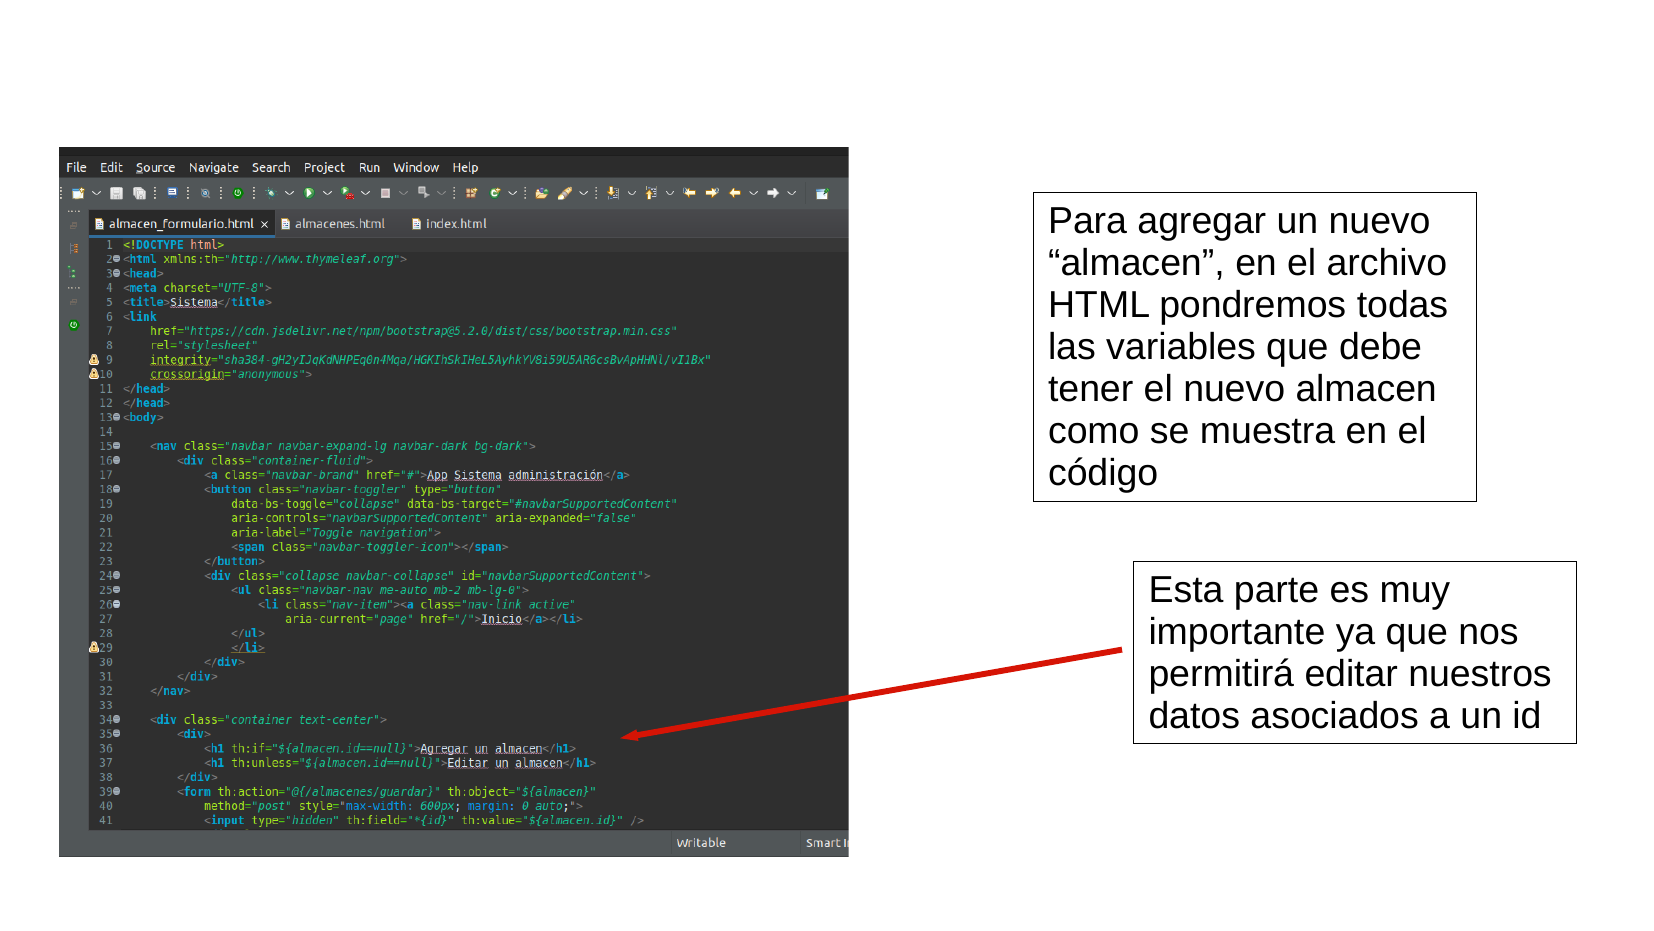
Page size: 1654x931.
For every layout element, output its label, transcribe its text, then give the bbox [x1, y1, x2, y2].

text_box Esta parte es muy importante ya que nos permitirá editar nuestros datos asociados a un id [1133, 561, 1577, 744]
picture [59, 147, 849, 857]
text_box Para agregar un nuevo “almacen”, en el archivo HTML pondremos todas las variables que debe tener el nuevo almacen como se muestra en el código [1033, 192, 1477, 502]
